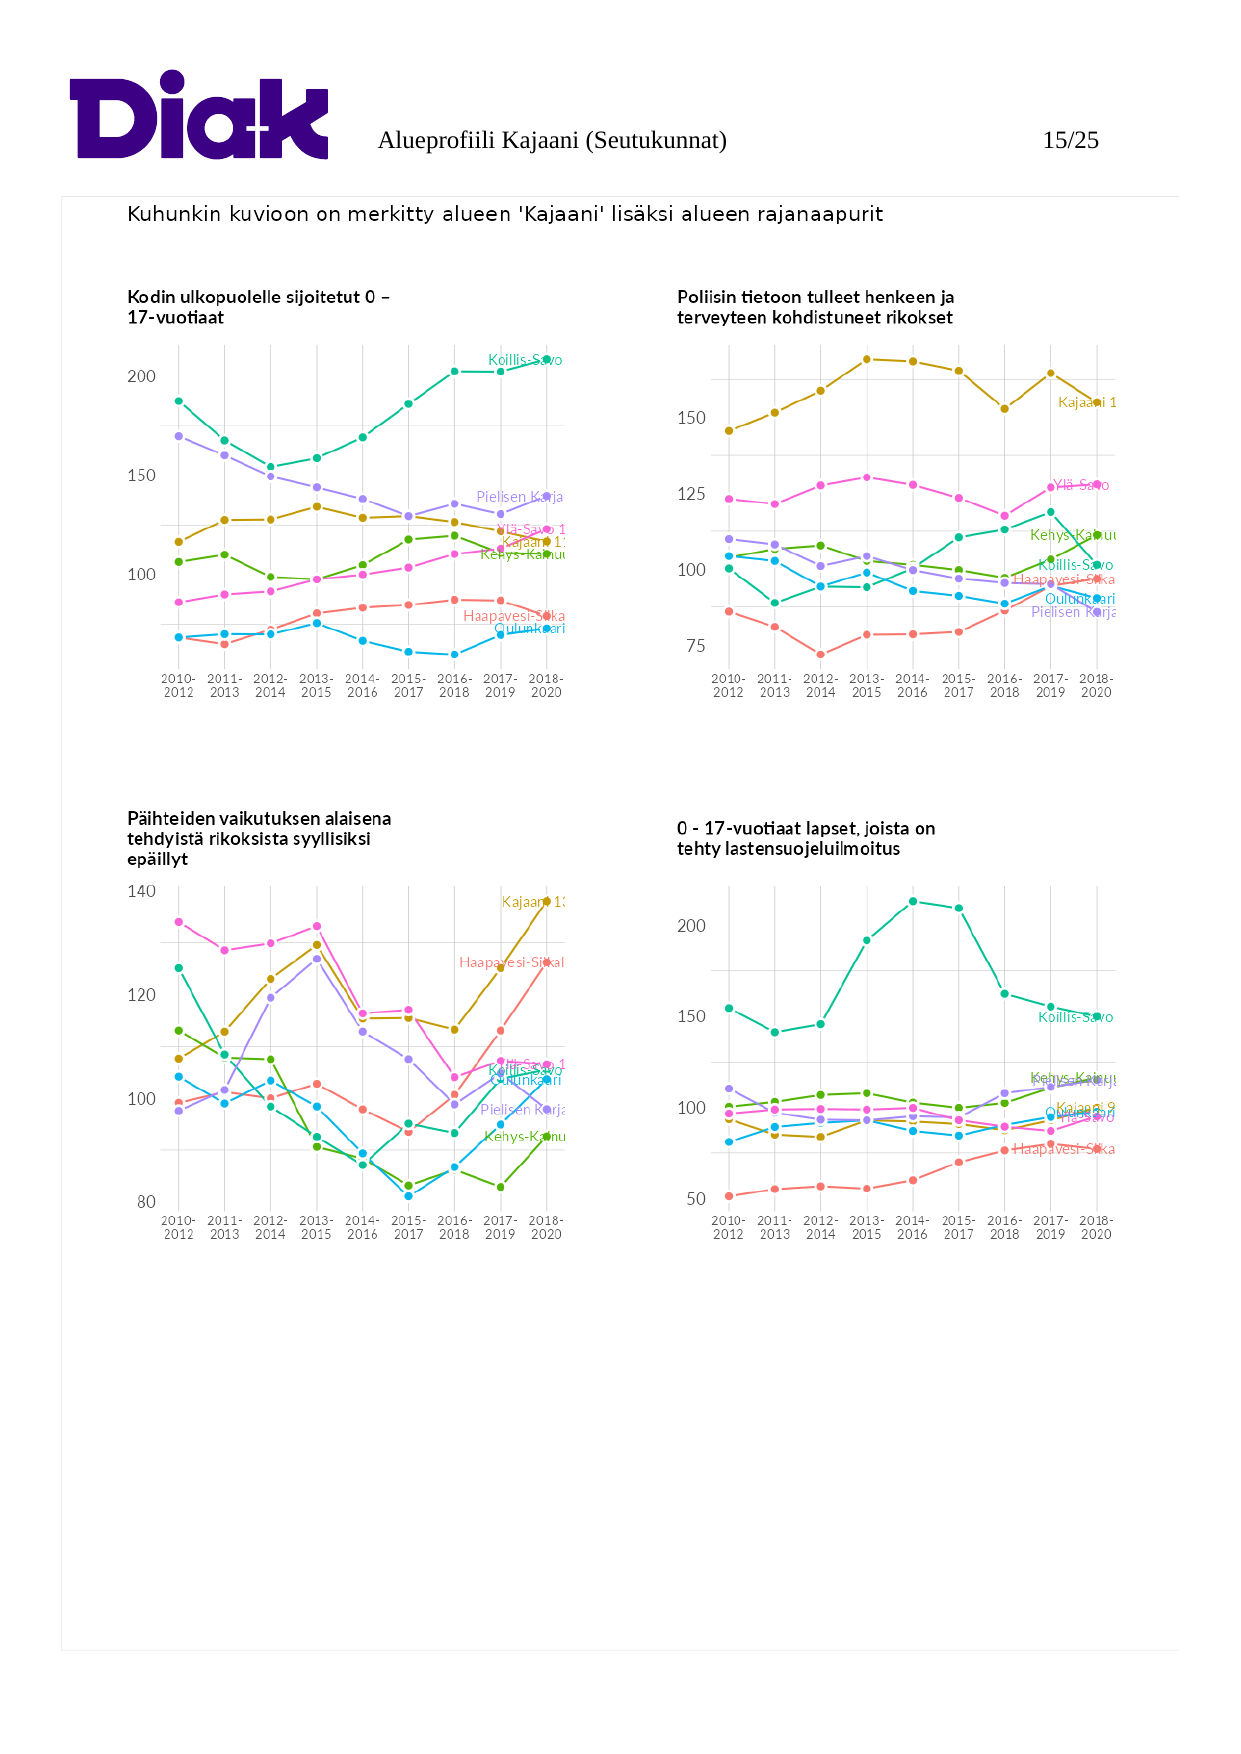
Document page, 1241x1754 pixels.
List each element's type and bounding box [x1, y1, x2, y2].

picture [61, 196, 1179, 1651]
